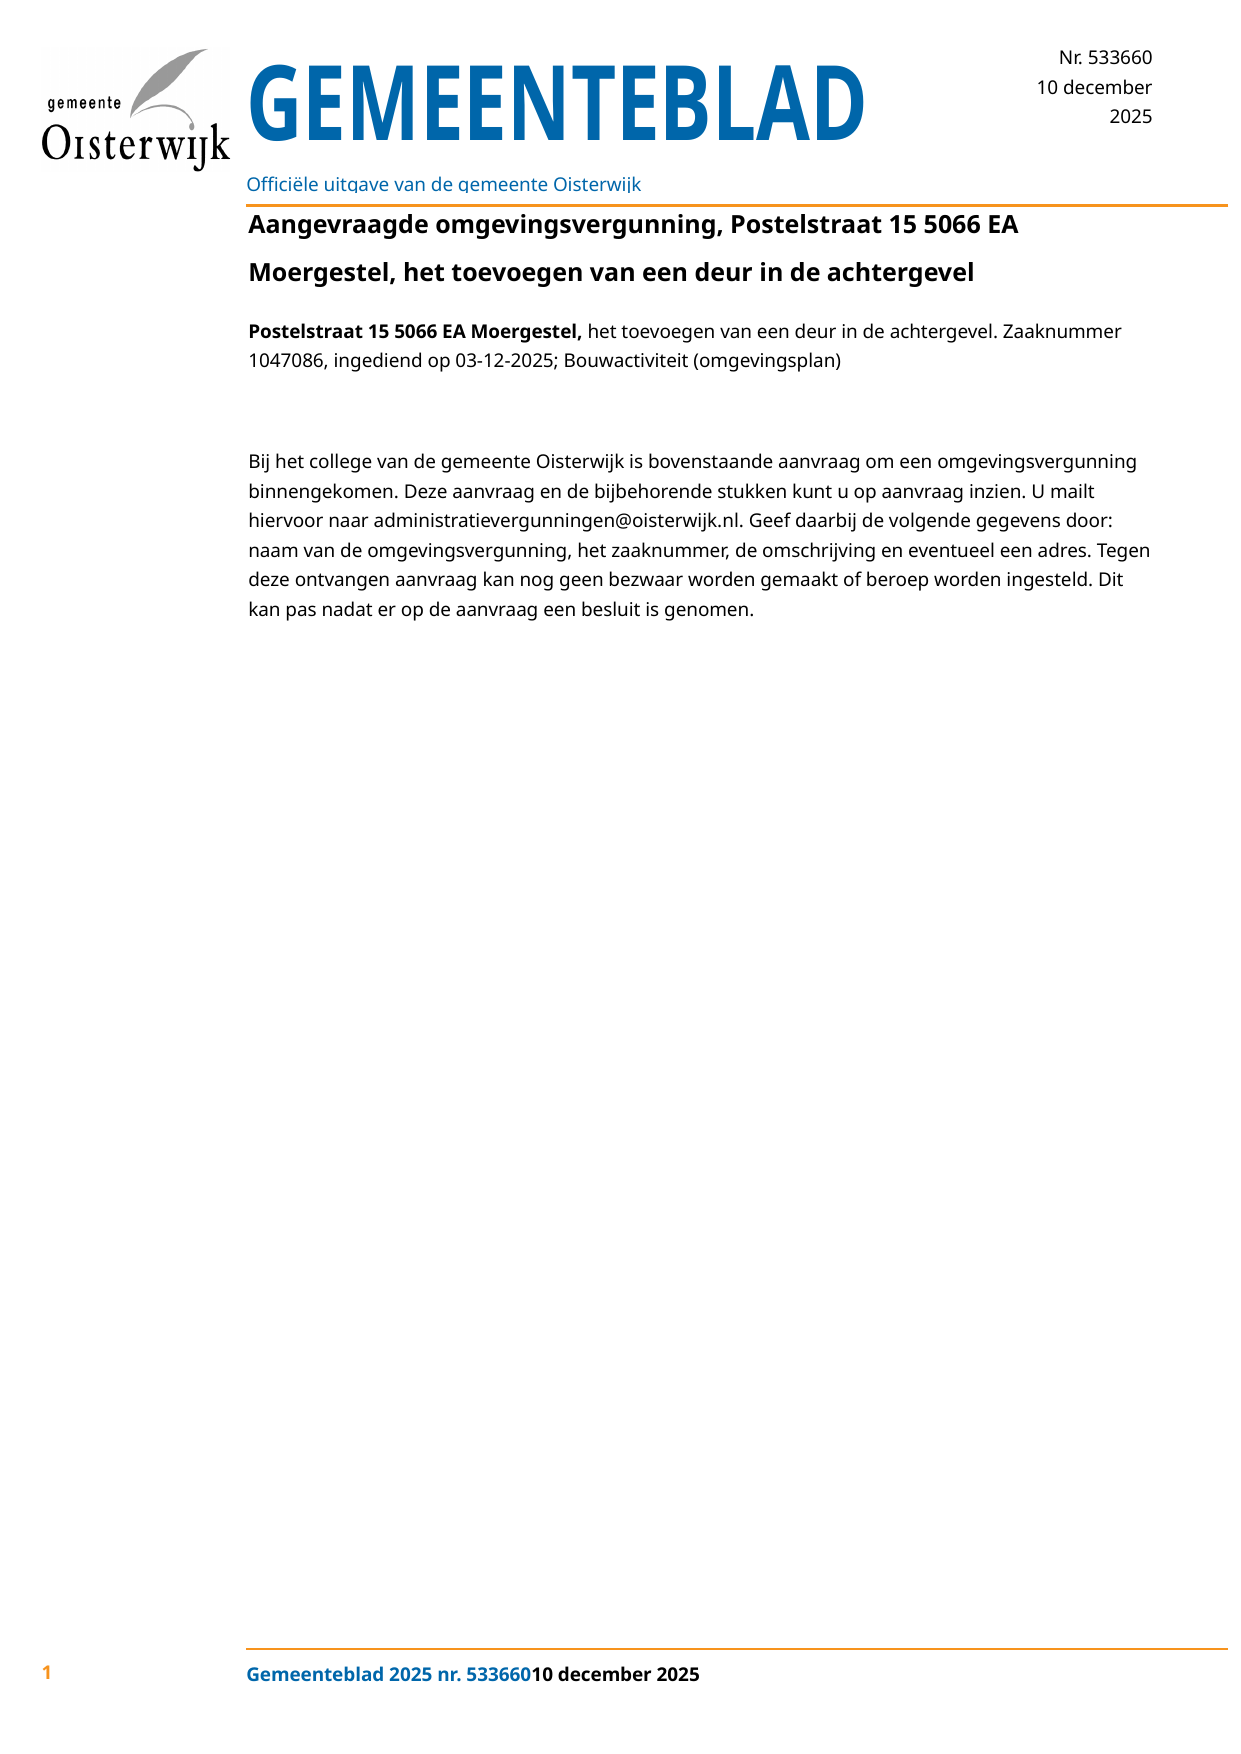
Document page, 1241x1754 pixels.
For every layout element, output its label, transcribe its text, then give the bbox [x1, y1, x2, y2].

text Bij het college van de gemeente Oisterwijk is bovenstaande aanvraag om een omgevingsvergunning binnengekomen. Deze aanvraag en de bijbehorende stukken kunt u op aanvraag inzien. U mailt hiervoor naar administratievergunningen@oisterwijk.nl. Geef daarbij de volgende gegevens door: naam van de omgevingsvergunning, het zaaknummer, de omschrijving en eventueel een adres. Tegen deze ontvangen aanvraag kan nog geen bezwaar worden gemaakt of beroep worden ingesteld. Dit kan pas nadat er op de aanvraag een besluit is genomen. [248, 448, 1152, 622]
picture [41, 47, 231, 172]
text Postelstraat 15 5066 EA Moergestel, het toevoegen van een deur in de achtergevel. Zaaknummer 1047086, ingediend op 03-12-2025; Bouwactiviteit (omgevingsplan) [248, 318, 1152, 373]
text Aangevraagde omgevingsvergunning, Postelstraat 15 5066 EA Moergestel, het toevoegen van een deur in de achtergevel [248, 207, 1152, 288]
